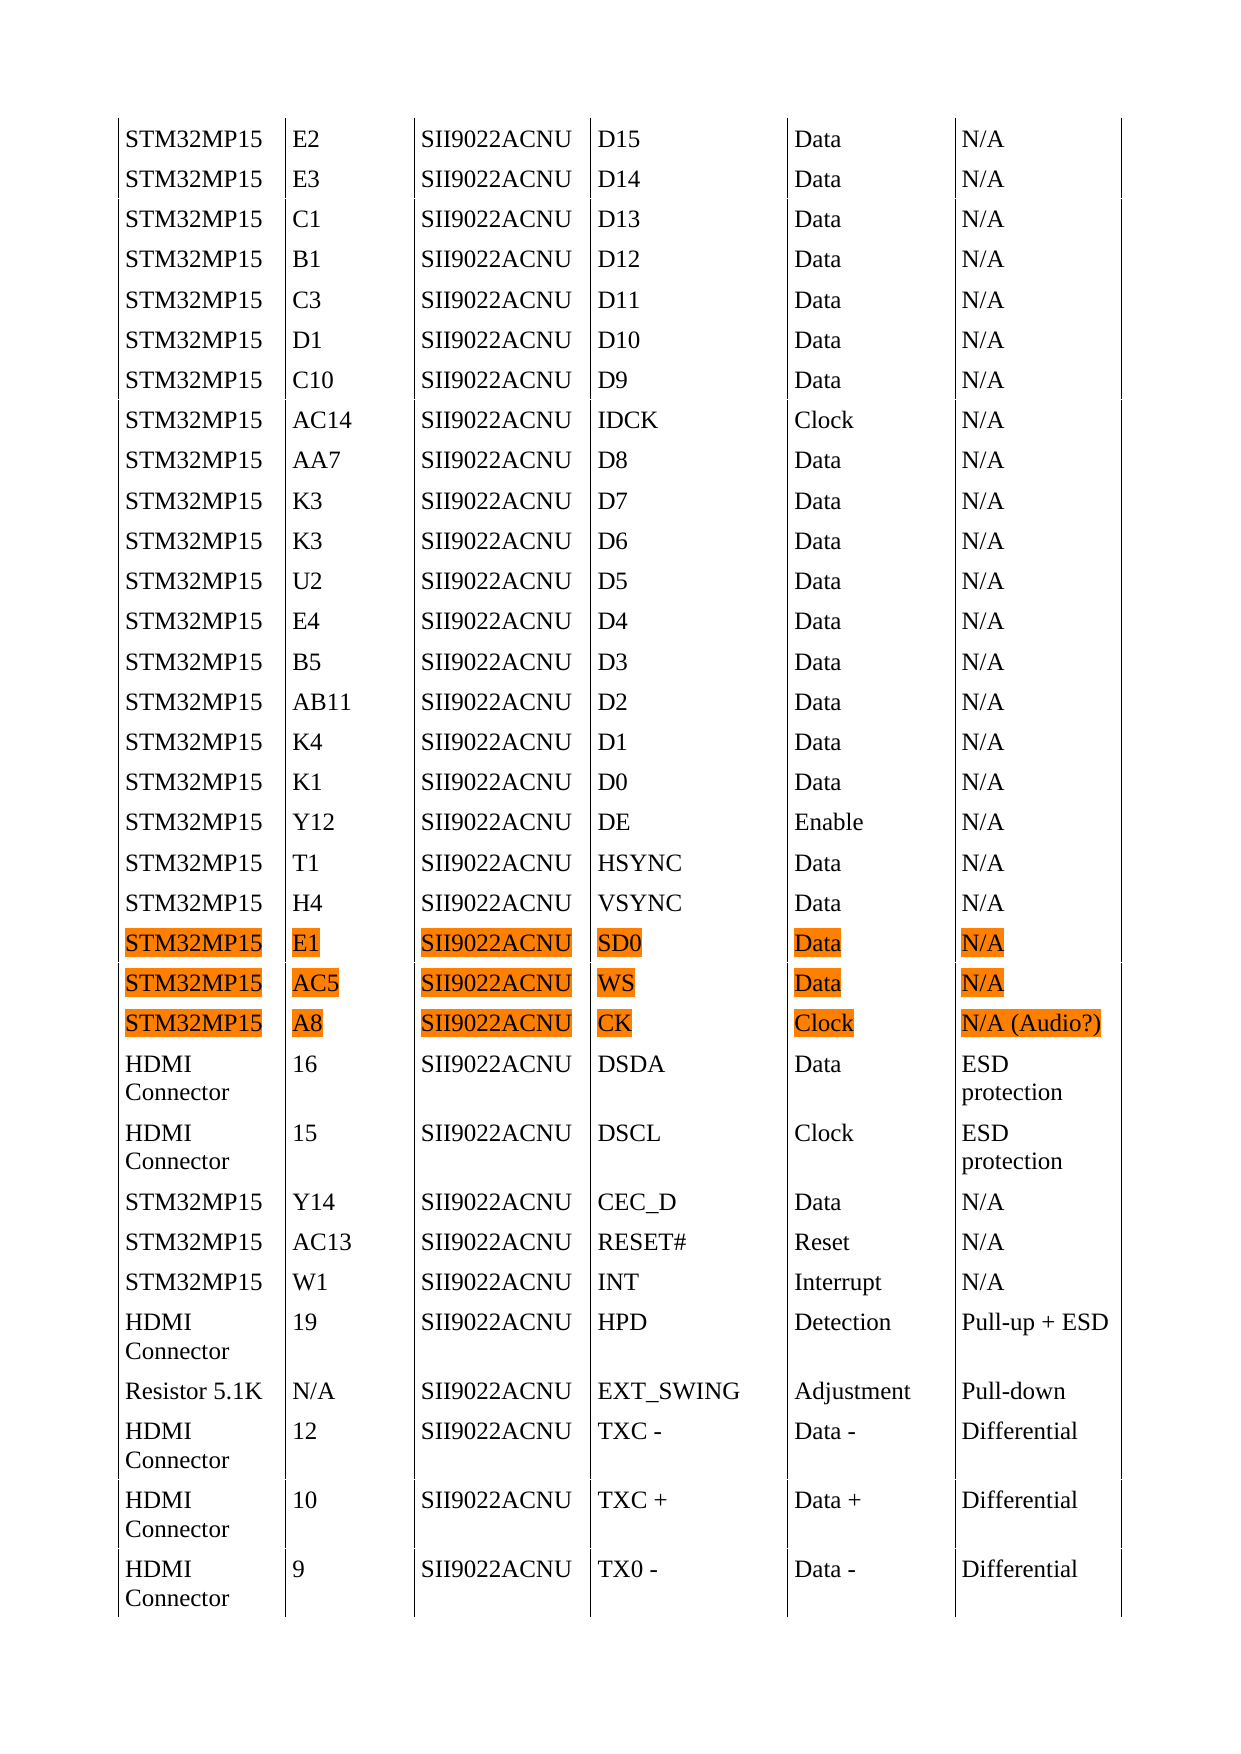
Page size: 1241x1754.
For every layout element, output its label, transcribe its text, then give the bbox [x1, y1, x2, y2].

table_cell SII9022ACNU [415, 1549, 590, 1617]
table_cell RESET# [591, 1221, 787, 1261]
table_cell SII9022ACNU [415, 1221, 590, 1261]
table_cell Data [788, 761, 954, 802]
table_cell Pull-up + ESD [956, 1301, 1121, 1370]
table_cell STM32MP15 [119, 963, 285, 1003]
table_cell CK [591, 1003, 787, 1043]
table_cell STM32MP15 [119, 802, 285, 842]
table_cell SII9022ACNU [415, 681, 590, 721]
table_cell HSYNC [591, 842, 787, 882]
table_cell N/A [956, 842, 1121, 882]
table_cell Clock [788, 400, 954, 440]
table_cell N/A [956, 359, 1121, 399]
table_cell D1 [286, 319, 414, 359]
table_cell N/A [286, 1370, 414, 1411]
table_cell N/A [956, 480, 1121, 520]
table_cell D12 [591, 239, 787, 279]
table_cell SII9022ACNU [415, 1112, 590, 1181]
table_cell TX0 - [591, 1549, 787, 1617]
table_cell Data [788, 721, 954, 761]
table_cell STM32MP15 [119, 480, 285, 520]
table_cell SII9022ACNU [415, 158, 590, 198]
table_cell TXC - [591, 1411, 787, 1479]
table_cell SII9022ACNU [415, 560, 590, 601]
table_cell Detection [788, 1301, 954, 1370]
table_cell STM32MP15 [119, 721, 285, 761]
table_cell STM32MP15 [119, 118, 285, 158]
table_cell SII9022ACNU [415, 1480, 590, 1548]
table_cell AB11 [286, 681, 414, 721]
table_cell N/A [956, 239, 1121, 279]
table_cell Enable [788, 802, 954, 842]
table_cell Data [788, 1181, 954, 1221]
table_cell Data [788, 239, 954, 279]
table_cell VSYNC [591, 882, 787, 922]
table_cell D1 [591, 721, 787, 761]
table_cell STM32MP15 [119, 922, 285, 962]
table_cell SII9022ACNU [415, 1043, 590, 1112]
table_cell EXT_SWING [591, 1370, 787, 1411]
table_cell STM32MP15 [119, 359, 285, 399]
table_cell SII9022ACNU [415, 480, 590, 520]
table_cell HDMI Connector [119, 1411, 285, 1479]
table_cell SII9022ACNU [415, 842, 590, 882]
table_cell AC14 [286, 400, 414, 440]
table_cell Data [788, 842, 954, 882]
table_cell Pull-down [956, 1370, 1121, 1411]
table_cell T1 [286, 842, 414, 882]
table_cell 10 [286, 1480, 414, 1548]
table_cell SII9022ACNU [415, 199, 590, 239]
table_cell AA7 [286, 440, 414, 480]
table_cell N/A [956, 158, 1121, 198]
table_cell AC5 [286, 963, 414, 1003]
table_cell SII9022ACNU [415, 601, 590, 641]
table_cell DE [591, 802, 787, 842]
table_cell D3 [591, 641, 787, 681]
table_cell SII9022ACNU [415, 721, 590, 761]
table_cell Data [788, 480, 954, 520]
table_cell Data [788, 520, 954, 560]
table_cell B1 [286, 239, 414, 279]
table_cell N/A [956, 721, 1121, 761]
table_cell 9 [286, 1549, 414, 1617]
table_cell N/A [956, 118, 1121, 158]
table_cell D13 [591, 199, 787, 239]
table_cell Data [788, 963, 954, 1003]
table_cell N/A (Audio?) [956, 1003, 1121, 1043]
table_cell Differential [956, 1480, 1121, 1548]
table_cell STM32MP15 [119, 199, 285, 239]
table_cell SII9022ACNU [415, 359, 590, 399]
table_cell N/A [956, 1181, 1121, 1221]
table_cell SII9022ACNU [415, 641, 590, 681]
table_cell N/A [956, 761, 1121, 802]
table_cell N/A [956, 641, 1121, 681]
table_cell N/A [956, 802, 1121, 842]
table_cell STM32MP15 [119, 882, 285, 922]
table_cell 15 [286, 1112, 414, 1181]
table_cell CEC_D [591, 1181, 787, 1221]
table_cell DSDA [591, 1043, 787, 1112]
table_cell SII9022ACNU [415, 319, 590, 359]
table_cell HDMI Connector [119, 1112, 285, 1181]
table_cell N/A [956, 963, 1121, 1003]
table_cell H4 [286, 882, 414, 922]
table_cell Data [788, 641, 954, 681]
table_cell Adjustment [788, 1370, 954, 1411]
table_cell D9 [591, 359, 787, 399]
table_cell STM32MP15 [119, 400, 285, 440]
table_cell Data [788, 560, 954, 601]
table_cell Resistor 5.1K [119, 1370, 285, 1411]
table_cell STM32MP15 [119, 279, 285, 319]
table_cell INT [591, 1261, 787, 1301]
table_cell N/A [956, 1261, 1121, 1301]
table_cell D8 [591, 440, 787, 480]
table_cell D2 [591, 681, 787, 721]
table_cell C3 [286, 279, 414, 319]
table_cell SII9022ACNU [415, 520, 590, 560]
table_cell SII9022ACNU [415, 1003, 590, 1043]
table_cell C10 [286, 359, 414, 399]
table_cell E2 [286, 118, 414, 158]
table_cell K1 [286, 761, 414, 802]
table_cell N/A [956, 681, 1121, 721]
table_cell E1 [286, 922, 414, 962]
table_cell HDMI Connector [119, 1480, 285, 1548]
table_cell ESD protection [956, 1043, 1121, 1112]
table_cell Data - [788, 1411, 954, 1479]
table_cell D0 [591, 761, 787, 802]
table_cell N/A [956, 882, 1121, 922]
table_cell Differential [956, 1411, 1121, 1479]
table_cell SII9022ACNU [415, 761, 590, 802]
table_cell N/A [956, 520, 1121, 560]
table_cell N/A [956, 279, 1121, 319]
table_cell Y14 [286, 1181, 414, 1221]
table_cell N/A [956, 1221, 1121, 1261]
table_cell K4 [286, 721, 414, 761]
table_cell Data [788, 359, 954, 399]
table_cell N/A [956, 400, 1121, 440]
table_cell SII9022ACNU [415, 882, 590, 922]
table_cell SII9022ACNU [415, 1181, 590, 1221]
table_cell Clock [788, 1003, 954, 1043]
table_cell STM32MP15 [119, 842, 285, 882]
table_cell Reset [788, 1221, 954, 1261]
table_cell U2 [286, 560, 414, 601]
table_cell STM32MP15 [119, 1003, 285, 1043]
table_cell D10 [591, 319, 787, 359]
table_cell DSCL [591, 1112, 787, 1181]
table_cell N/A [956, 922, 1121, 962]
table_cell D7 [591, 480, 787, 520]
table_cell A8 [286, 1003, 414, 1043]
table_cell K3 [286, 480, 414, 520]
table_cell TXC + [591, 1480, 787, 1548]
table_cell K3 [286, 520, 414, 560]
table_cell SII9022ACNU [415, 922, 590, 962]
table_cell W1 [286, 1261, 414, 1301]
table_cell HDMI Connector [119, 1301, 285, 1370]
table_cell STM32MP15 [119, 560, 285, 601]
table_cell SII9022ACNU [415, 963, 590, 1003]
table_cell SD0 [591, 922, 787, 962]
table_cell D6 [591, 520, 787, 560]
table_cell SII9022ACNU [415, 118, 590, 158]
table_cell STM32MP15 [119, 440, 285, 480]
table_cell Interrupt [788, 1261, 954, 1301]
table_cell 16 [286, 1043, 414, 1112]
table_cell STM32MP15 [119, 319, 285, 359]
table_cell STM32MP15 [119, 520, 285, 560]
table_cell D15 [591, 118, 787, 158]
table_cell N/A [956, 601, 1121, 641]
table_cell SII9022ACNU [415, 1411, 590, 1479]
table_cell WS [591, 963, 787, 1003]
table_cell Data [788, 681, 954, 721]
table_cell D11 [591, 279, 787, 319]
table_cell 19 [286, 1301, 414, 1370]
table_cell HDMI Connector [119, 1549, 285, 1617]
table_cell N/A [956, 440, 1121, 480]
table_cell ESD protection [956, 1112, 1121, 1181]
table_cell STM32MP15 [119, 239, 285, 279]
table_cell Data [788, 601, 954, 641]
table_cell STM32MP15 [119, 641, 285, 681]
table_cell E3 [286, 158, 414, 198]
table_cell Y12 [286, 802, 414, 842]
table_cell C1 [286, 199, 414, 239]
table_cell Data [788, 158, 954, 198]
table_cell SII9022ACNU [415, 400, 590, 440]
table_cell Data [788, 882, 954, 922]
table_cell Clock [788, 1112, 954, 1181]
table_cell N/A [956, 319, 1121, 359]
table_cell SII9022ACNU [415, 440, 590, 480]
table_cell Data [788, 279, 954, 319]
table_cell Data [788, 1043, 954, 1112]
table_cell D4 [591, 601, 787, 641]
table_cell Data [788, 319, 954, 359]
table_cell Data + [788, 1480, 954, 1548]
table_cell HPD [591, 1301, 787, 1370]
table_cell 12 [286, 1411, 414, 1479]
table_cell N/A [956, 560, 1121, 601]
table_cell STM32MP15 [119, 761, 285, 802]
table_cell AC13 [286, 1221, 414, 1261]
table_cell SII9022ACNU [415, 1261, 590, 1301]
table_cell SII9022ACNU [415, 1370, 590, 1411]
table_cell IDCK [591, 400, 787, 440]
table_cell SII9022ACNU [415, 279, 590, 319]
table_cell Data - [788, 1549, 954, 1617]
table_cell B5 [286, 641, 414, 681]
table_cell D14 [591, 158, 787, 198]
table_cell Differential [956, 1549, 1121, 1617]
table_cell SII9022ACNU [415, 239, 590, 279]
table_cell STM32MP15 [119, 601, 285, 641]
table_cell STM32MP15 [119, 158, 285, 198]
table_cell STM32MP15 [119, 1261, 285, 1301]
table_cell SII9022ACNU [415, 802, 590, 842]
table_cell SII9022ACNU [415, 1301, 590, 1370]
table_cell STM32MP15 [119, 1181, 285, 1221]
table_cell STM32MP15 [119, 681, 285, 721]
table_cell STM32MP15 [119, 1221, 285, 1261]
table_cell Data [788, 440, 954, 480]
table_cell HDMI Connector [119, 1043, 285, 1112]
table_cell N/A [956, 199, 1121, 239]
table_cell Data [788, 922, 954, 962]
table_cell D5 [591, 560, 787, 601]
table_cell Data [788, 199, 954, 239]
table_cell Data [788, 118, 954, 158]
table_cell E4 [286, 601, 414, 641]
